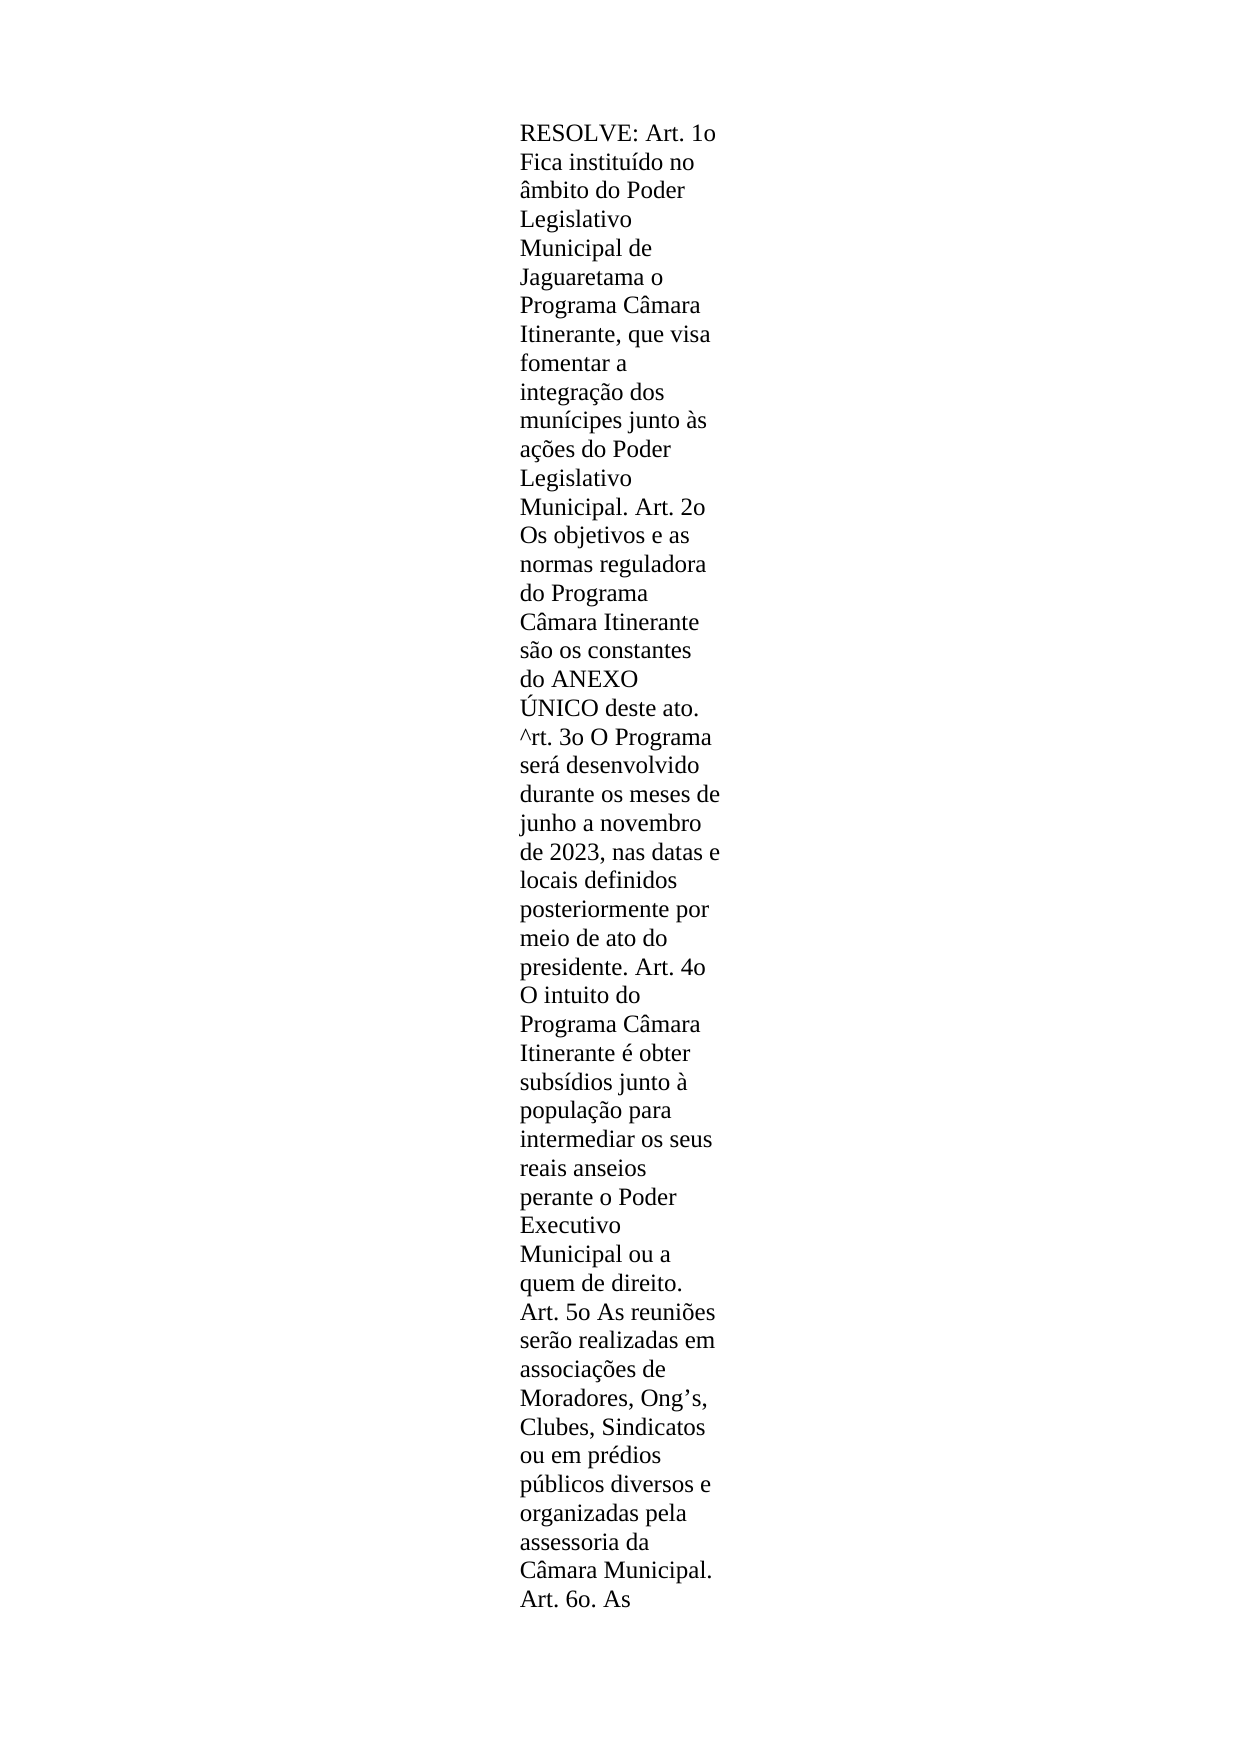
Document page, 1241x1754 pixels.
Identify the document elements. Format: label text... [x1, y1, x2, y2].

table_cell [921, 118, 1122, 1613]
table_cell [720, 118, 921, 1613]
table_cell [319, 118, 519, 1613]
table_cell RESOLVE: Art. 1o Fica instituído no âmbito do Poder Legislativo Municipal de Jaguaretama o Programa Câmara Itinerante, que visa fomentar a integração dos munícipes junto às ações do Poder Legislativo Municipal. Art. 2o Os objetivos e as normas reguladora do Programa Câmara Itinerante são os constantes do ANEXO ÚNICO deste ato. ^rt. 3o O Programa será desenvolvido durante os meses de junho a novembro de 2023, nas datas e locais definidos posteriormente por meio de ato do presidente. Art. 4o O intuito do Programa Câmara Itinerante é obter subsídios junto à população para intermediar os seus reais anseios perante o Poder Executivo Municipal ou a quem de direito. Art. 5o As reuniões serão realizadas em associações de Moradores, Ong’s, Clubes, Sindicatos ou em prédios públicos diversos e organizadas pela assessoria da Câmara Municipal. Art. 6o. As [520, 118, 720, 1613]
table_cell [118, 118, 319, 1613]
